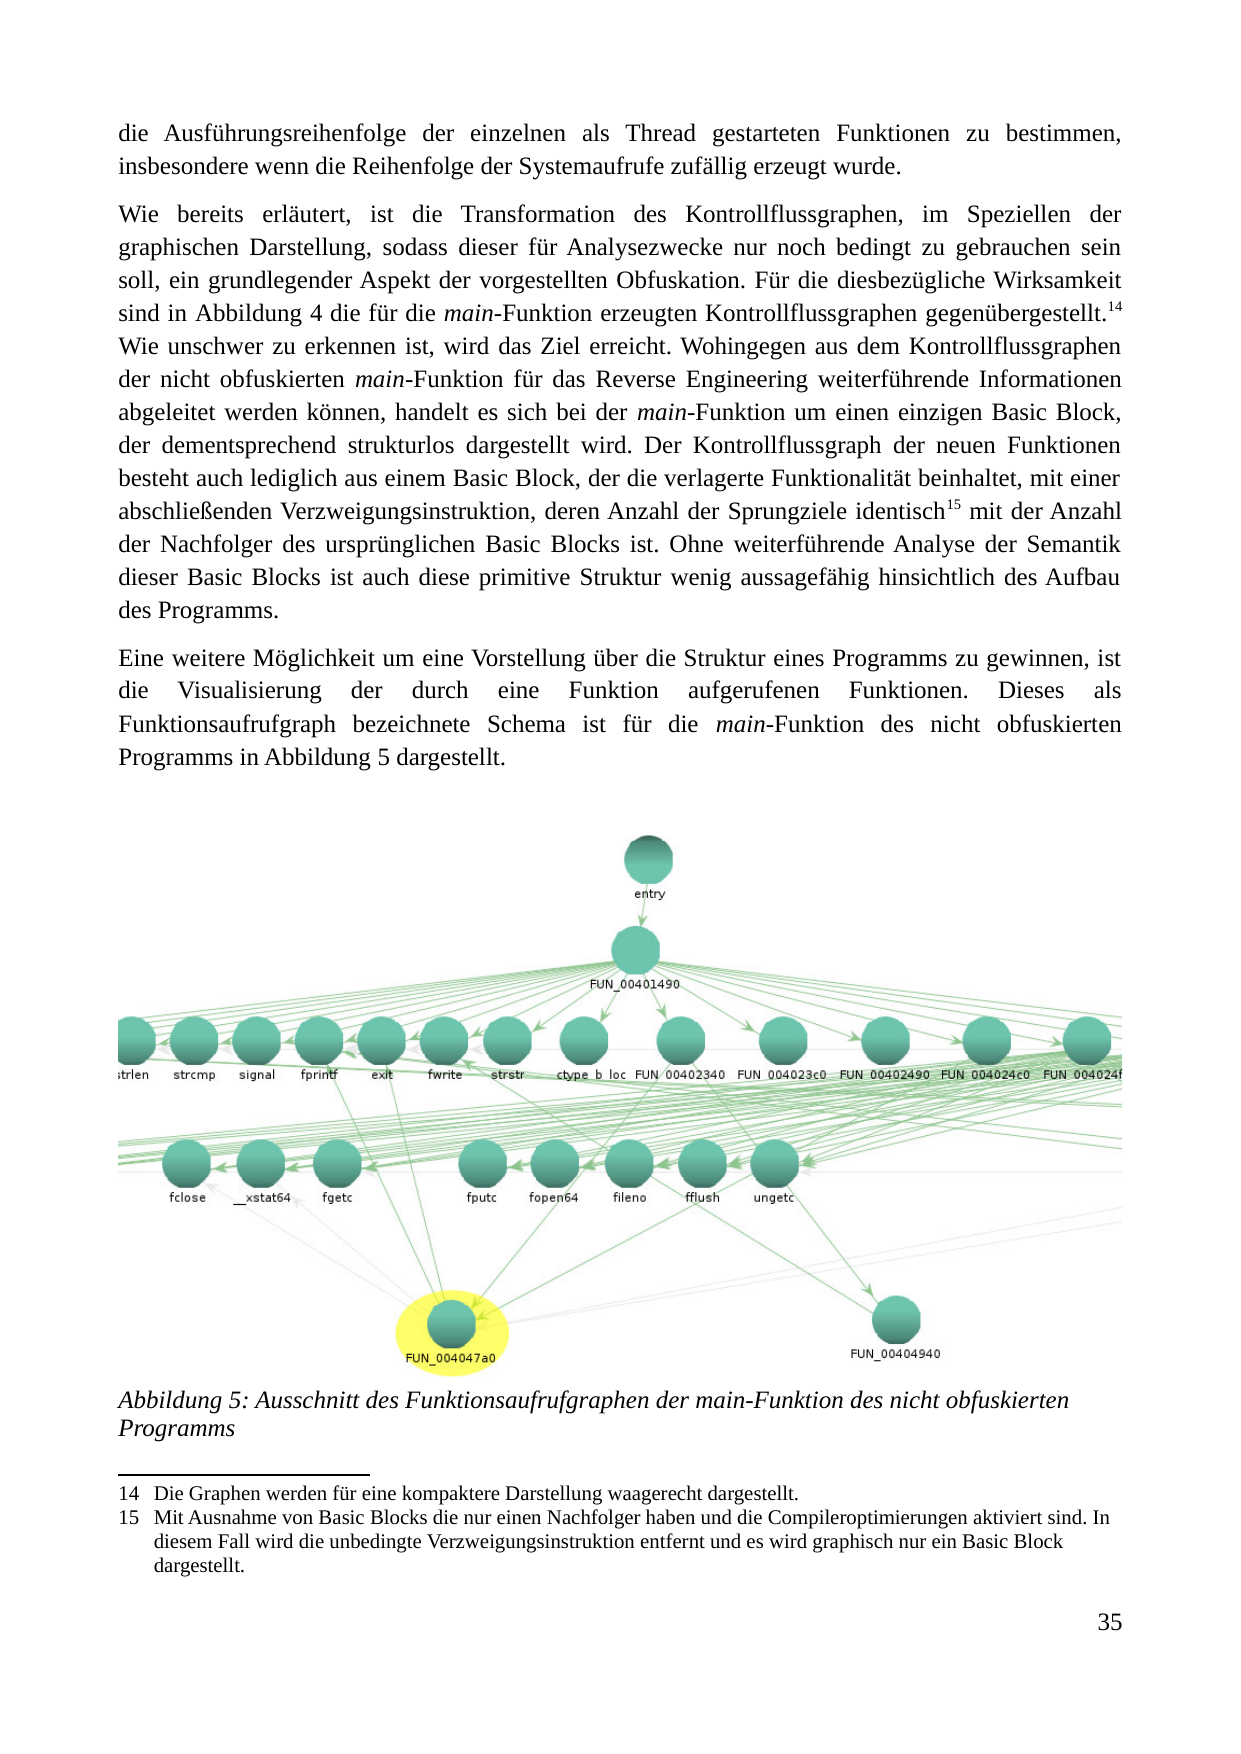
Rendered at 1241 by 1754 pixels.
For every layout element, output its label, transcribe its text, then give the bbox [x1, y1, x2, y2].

picture [118, 801, 1123, 1385]
text Mit Ausnahme von Basic Blocks die nur einen Nachfolger haben und die Compileroptimierungen aktiviert sind. In diesem Fall wird die unbedingte Verzweigungsinstruktion entfernt und es wird graphisch nur ein Basic Block dargestellt. [118, 1505, 1122, 1577]
text die Ausführungsreihenfolge der einzelnen als Thread gestarteten Funktionen zu bestimmen, insbesondere wenn die Reihenfolge der Systemaufrufe zufällig erzeugt wurde. [118, 118, 1122, 180]
text Abbildung 5: Ausschnitt des Funktionsaufrufgraphen der main-Funktion des nicht obfuskierten Programms [118, 1385, 1122, 1442]
text Wie bereits erläutert, ist die Transformation des Kontrollflussgraphen, im Speziellen der graphischen Darstellung, sodass dieser für Analysezwecke nur noch bedingt zu gebrauchen sein soll, ein grundlegender Aspekt der vorgestellten Obfuskation. Für die diesbezügliche Wirksamkeit sind in Abbildung 4 die für die main-Funktion erzeugten Kontrollflussgraphen gegenübergestellt. Wie unschwer zu erkennen ist, wird das Ziel erreicht. Wohingegen aus dem Kontrollflussgraphen der nicht obfuskierten main-Funktion für das Reverse Engineering weiterführende Informationen abgeleitet werden können, handelt es sich bei der main-Funktion um einen einzigen Basic Block, der dementsprechend strukturlos dargestellt wird. Der Kontrollflussgraph der neuen Funktionen besteht auch lediglich aus einem Basic Block, der die verlagerte Funktionalität beinhaltet, mit einer abschließenden Verzweigungsinstruktion, deren Anzahl der Sprungziele identisch mit der Anzahl der Nachfolger des ursprünglichen Basic Blocks ist. Ohne weiterführende Analyse der Semantik dieser Basic Blocks ist auch diese primitive Struktur wenig aussagefähig hinsichtlich des Aufbau des Programms. [118, 199, 1122, 624]
text Eine weitere Möglichkeit um eine Vorstellung über die Struktur eines Programms zu gewinnen, ist die Visualisierung der durch eine Funktion aufgerufenen Funktionen. Dieses als Funktionsaufrufgraph bezeichnete Schema ist für die main-Funktion des nicht obfuskierten Programms in Abbildung 5 dargestellt. [118, 643, 1122, 770]
text Die Graphen werden für eine kompaktere Darstellung waagerecht dargestellt. [118, 1481, 1122, 1505]
